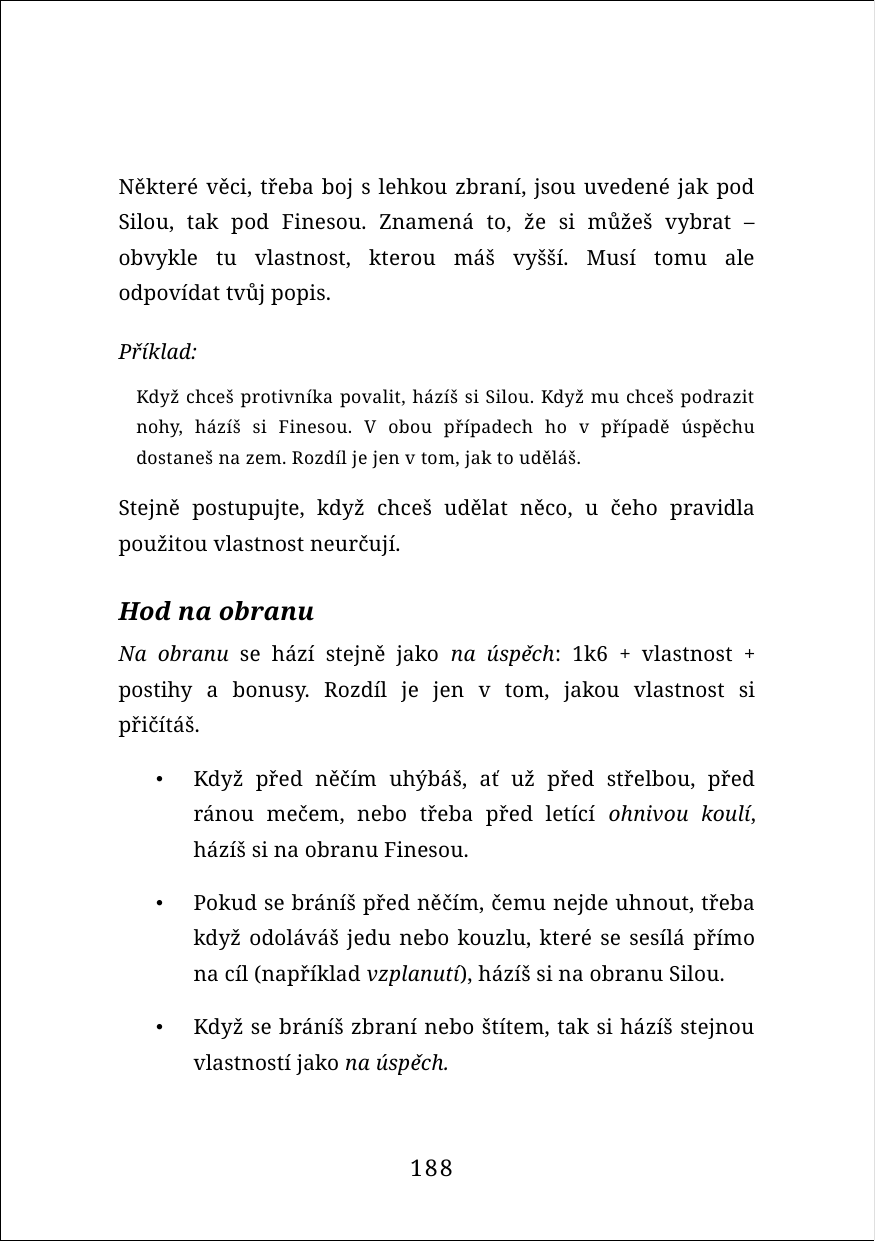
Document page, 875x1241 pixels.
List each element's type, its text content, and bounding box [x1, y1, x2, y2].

text Některé věci, třeba boj s lehkou zbraní, jsou uvedené jak pod Silou, tak pod Finesou. Znamená to, že si můžeš vybrat – obvykle tu vlastnost, kterou máš vyšší. Musí tomu ale odpovídat tvůj popis. [118, 172, 756, 307]
text Stejně postupujte, když chceš udělat něco, u čeho pravidla použitou vlastnost neurčují. [118, 493, 756, 557]
list Když se bráníš zbraní nebo štítem, tak si házíš stejnou vlastností jako na úspěch. [156, 1012, 756, 1076]
list Když před něčím uhýbáš, ať už před střelbou, před ránou mečem, nebo třeba před letící ohnivou koulí, házíš si na obranu Finesou. [156, 764, 756, 863]
text Příklad: [118, 337, 756, 366]
text Když chceš protivníka povalit, házíš si Silou. Když mu chceš podrazit nohy, házíš si Finesou. V obou případech ho v případě úspěchu dostaneš na zem. Rozdíl je jen v tom, jak to uděláš. [136, 385, 756, 469]
list Pokud se bráníš před něčím, čemu nejde uhnout, třeba když odoláváš jedu nebo kouzlu, které se sesílá přímo na cíl (například vzplanutí), házíš si na obranu Silou. [156, 888, 756, 987]
text Na obranu se hází stejně jako na úspěch: 1k6 + vlastnost + postihy a bonusy. Rozdíl je jen v tom, jakou vlastnost si přičítáš. [118, 639, 756, 739]
subtitle Hod na obranu [118, 594, 756, 628]
